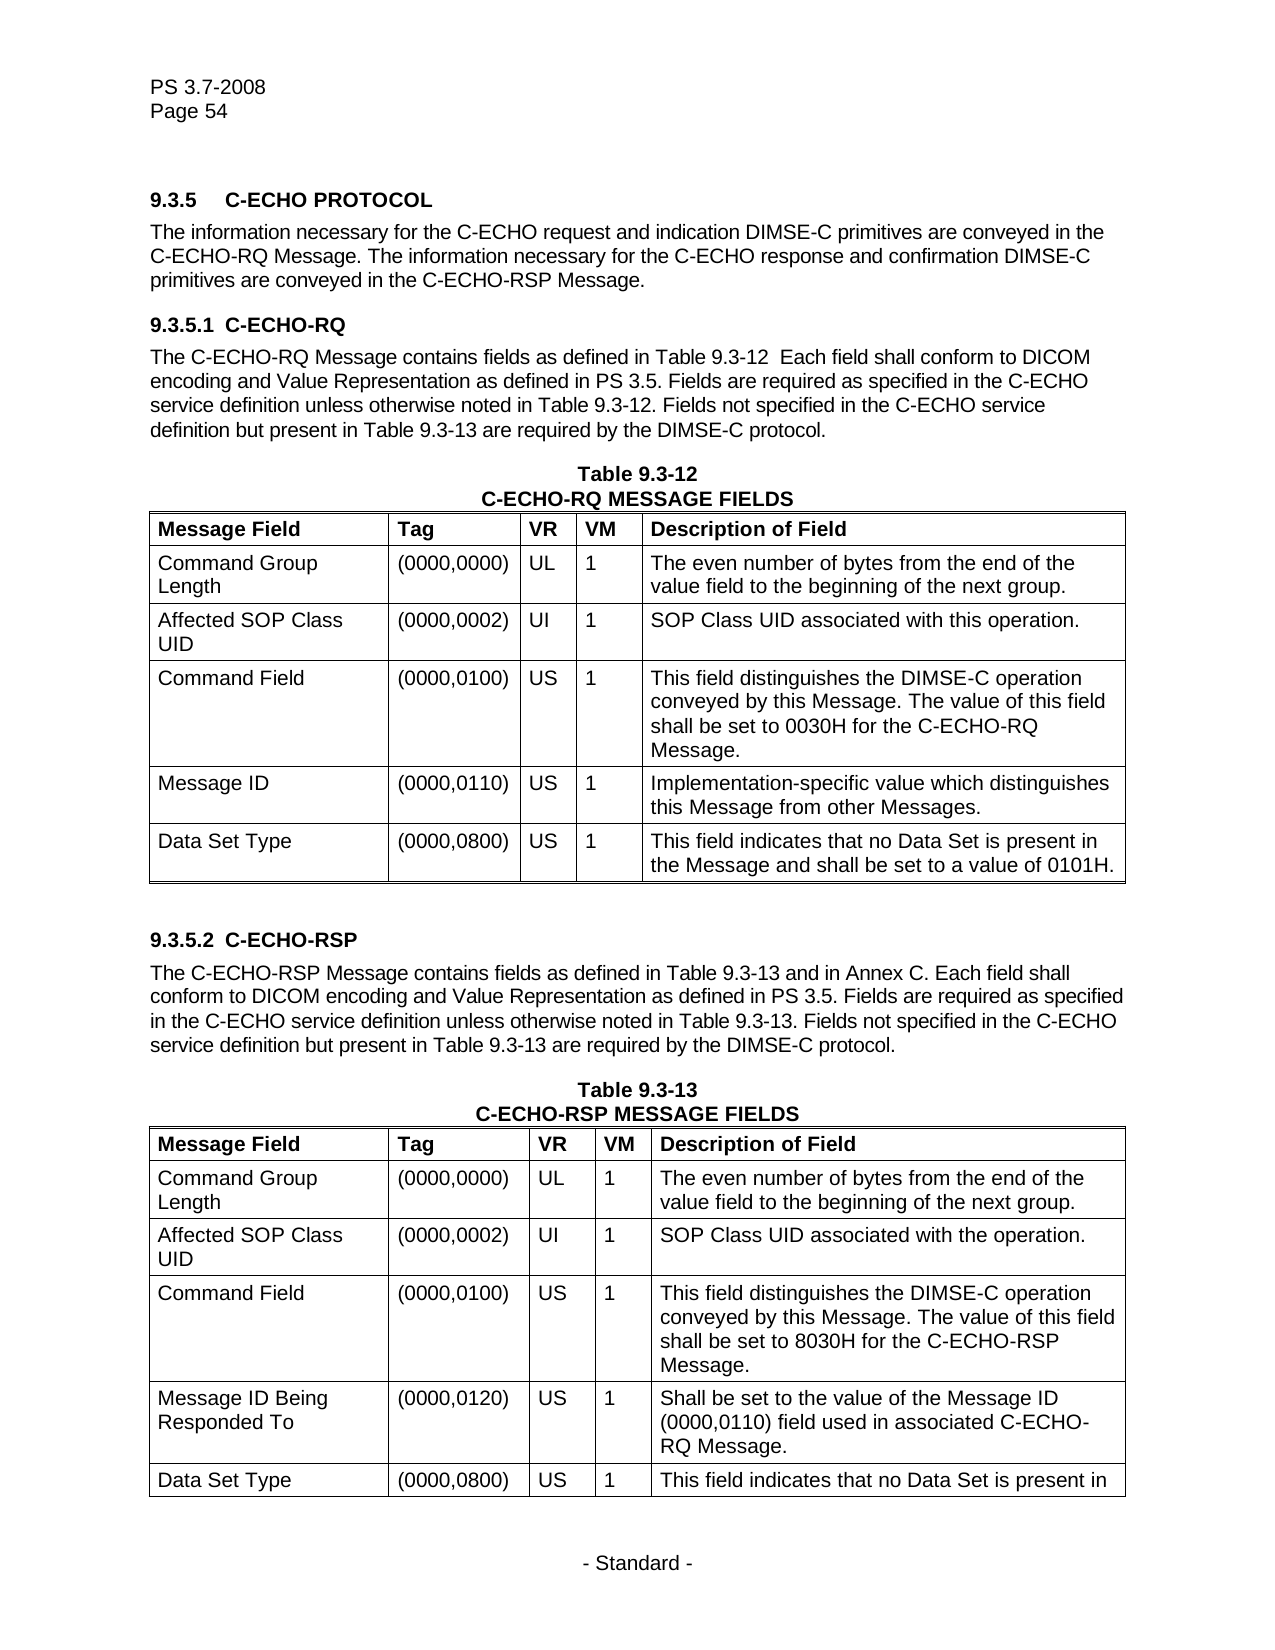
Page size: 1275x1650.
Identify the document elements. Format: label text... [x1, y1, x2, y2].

table_cell US [530, 1382, 595, 1462]
table_cell US [521, 661, 576, 766]
table_cell (0000,0800) [389, 1464, 529, 1496]
table_cell This field distinguishes the DIMSE‑C operation conveyed by this Message. The value of this field shall be set to 0030H for the C-ECHO-RQ Message. [643, 661, 1125, 766]
table_cell US [530, 1464, 595, 1496]
table_header VR [521, 514, 576, 545]
title Table 9.3-13 C-ECHO-RSP MESSAGE FIELDS [150, 1077, 1125, 1126]
table_cell 1 [577, 661, 642, 766]
table_cell (0000,0002) [389, 604, 520, 660]
text The information necessary for the C-ECHO request and indication DIMSE-C primitives are conveyed in the C-ECHO-RQ Message. The information necessary for the C-ECHO response and confirmation DIMSE-C primitives are conveyed in the C-ECHO-RSP Message. [150, 220, 1125, 292]
table_cell UL [530, 1161, 595, 1218]
table_header Description of Field [652, 1129, 1125, 1160]
table_cell (0000,0002) [389, 1219, 529, 1275]
table_cell Implementation-specific value which distinguishes this Message from other Messages. [643, 767, 1125, 823]
table_cell The even number of bytes from the end of the value field to the beginning of the next group. [643, 546, 1125, 603]
table_cell Data Set Type [150, 1464, 388, 1496]
table_header Message Field [150, 514, 388, 545]
table_cell UI [521, 604, 576, 660]
table_cell SOP Class UID associated with the operation. [652, 1219, 1125, 1275]
table_cell UL [521, 546, 576, 603]
table_cell Affected SOP Class UID [150, 1219, 388, 1275]
table_cell Command Field [150, 661, 388, 766]
table_cell 1 [596, 1219, 651, 1275]
table_cell (0000,0110) [389, 767, 520, 823]
table_cell 1 [577, 604, 642, 660]
table_cell Affected SOP Class UID [150, 604, 388, 660]
table_cell (0000,0000) [389, 546, 520, 603]
table_header VM [596, 1129, 651, 1160]
table_cell (0000,0120) [389, 1382, 529, 1462]
subtitle 9.3.5.1 C-ECHO-RQ [150, 313, 1125, 337]
table_cell Message ID [150, 767, 388, 823]
table_cell 1 [596, 1382, 651, 1462]
table_cell Command Group Length [150, 546, 388, 603]
table_cell US [521, 824, 576, 881]
table_cell The even number of bytes from the end of the value field to the beginning of the next group. [652, 1161, 1125, 1218]
table_cell This field indicates that no Data Set is present in the Message and shall be set to a value of 0101H. [643, 824, 1125, 881]
text The C-ECHO-RQ Message contains fields as defined in Table 9.3-12 Each field shall conform to DICOM encoding and Value Representation as defined in PS 3.5. Fields are required as specified in the C-ECHO service definition unless otherwise noted in Table 9.3-12. Fields not specified in the C-ECHO service definition but present in Table 9.3-13 are required by the DIMSE-C protocol. [150, 345, 1125, 442]
table_cell (0000,0100) [389, 661, 520, 766]
text The C-ECHO-RSP Message contains fields as defined in Table 9.3-13 and in Annex C. Each field shall conform to DICOM encoding and Value Representation as defined in PS 3.5. Fields are required as specified in the C-ECHO service definition unless otherwise noted in Table 9.3-13. Fields not specified in the C-ECHO service definition but present in Table 9.3-13 are required by the DIMSE-C protocol. [150, 960, 1125, 1057]
table_cell 1 [596, 1161, 651, 1218]
table_header Tag [389, 514, 520, 545]
table_cell US [521, 767, 576, 823]
table_cell 1 [577, 546, 642, 603]
table_cell UI [530, 1219, 595, 1275]
table_cell (0000,0800) [389, 824, 520, 881]
table_header VR [530, 1129, 595, 1160]
table_header Message Field [150, 1129, 388, 1160]
subtitle 9.3.5 C-ECHO PROTOCOL [150, 187, 1125, 212]
table_cell 1 [577, 767, 642, 823]
table_header VM [577, 514, 642, 545]
title Table 9.3-12 C-ECHO-RQ MESSAGE FIELDS [150, 462, 1125, 511]
table_cell Data Set Type [150, 824, 388, 881]
table_header Tag [389, 1129, 529, 1160]
table_cell 1 [596, 1276, 651, 1381]
table_cell 1 [577, 824, 642, 881]
table_cell Command Group Length [150, 1161, 388, 1218]
table_cell (0000,0000) [389, 1161, 529, 1218]
table_header Description of Field [643, 514, 1125, 545]
table_cell US [530, 1276, 595, 1381]
table_cell (0000,0100) [389, 1276, 529, 1381]
table_cell 1 [596, 1464, 651, 1496]
subtitle 9.3.5.2 C-ECHO-RSP [150, 928, 1125, 952]
table_cell Shall be set to the value of the Message ID (0000,0110) field used in associated C-ECHO-RQ Message. [652, 1382, 1125, 1462]
table_cell SOP Class UID associated with this operation. [643, 604, 1125, 660]
table_cell Command Field [150, 1276, 388, 1381]
table_cell This field distinguishes the DIMSE‑C operation conveyed by this Message. The value of this field shall be set to 8030H for the C-ECHO-RSP Message. [652, 1276, 1125, 1381]
table_cell This field indicates that no Data Set is present in [652, 1464, 1125, 1496]
table_cell Message ID Being Responded To [150, 1382, 388, 1462]
